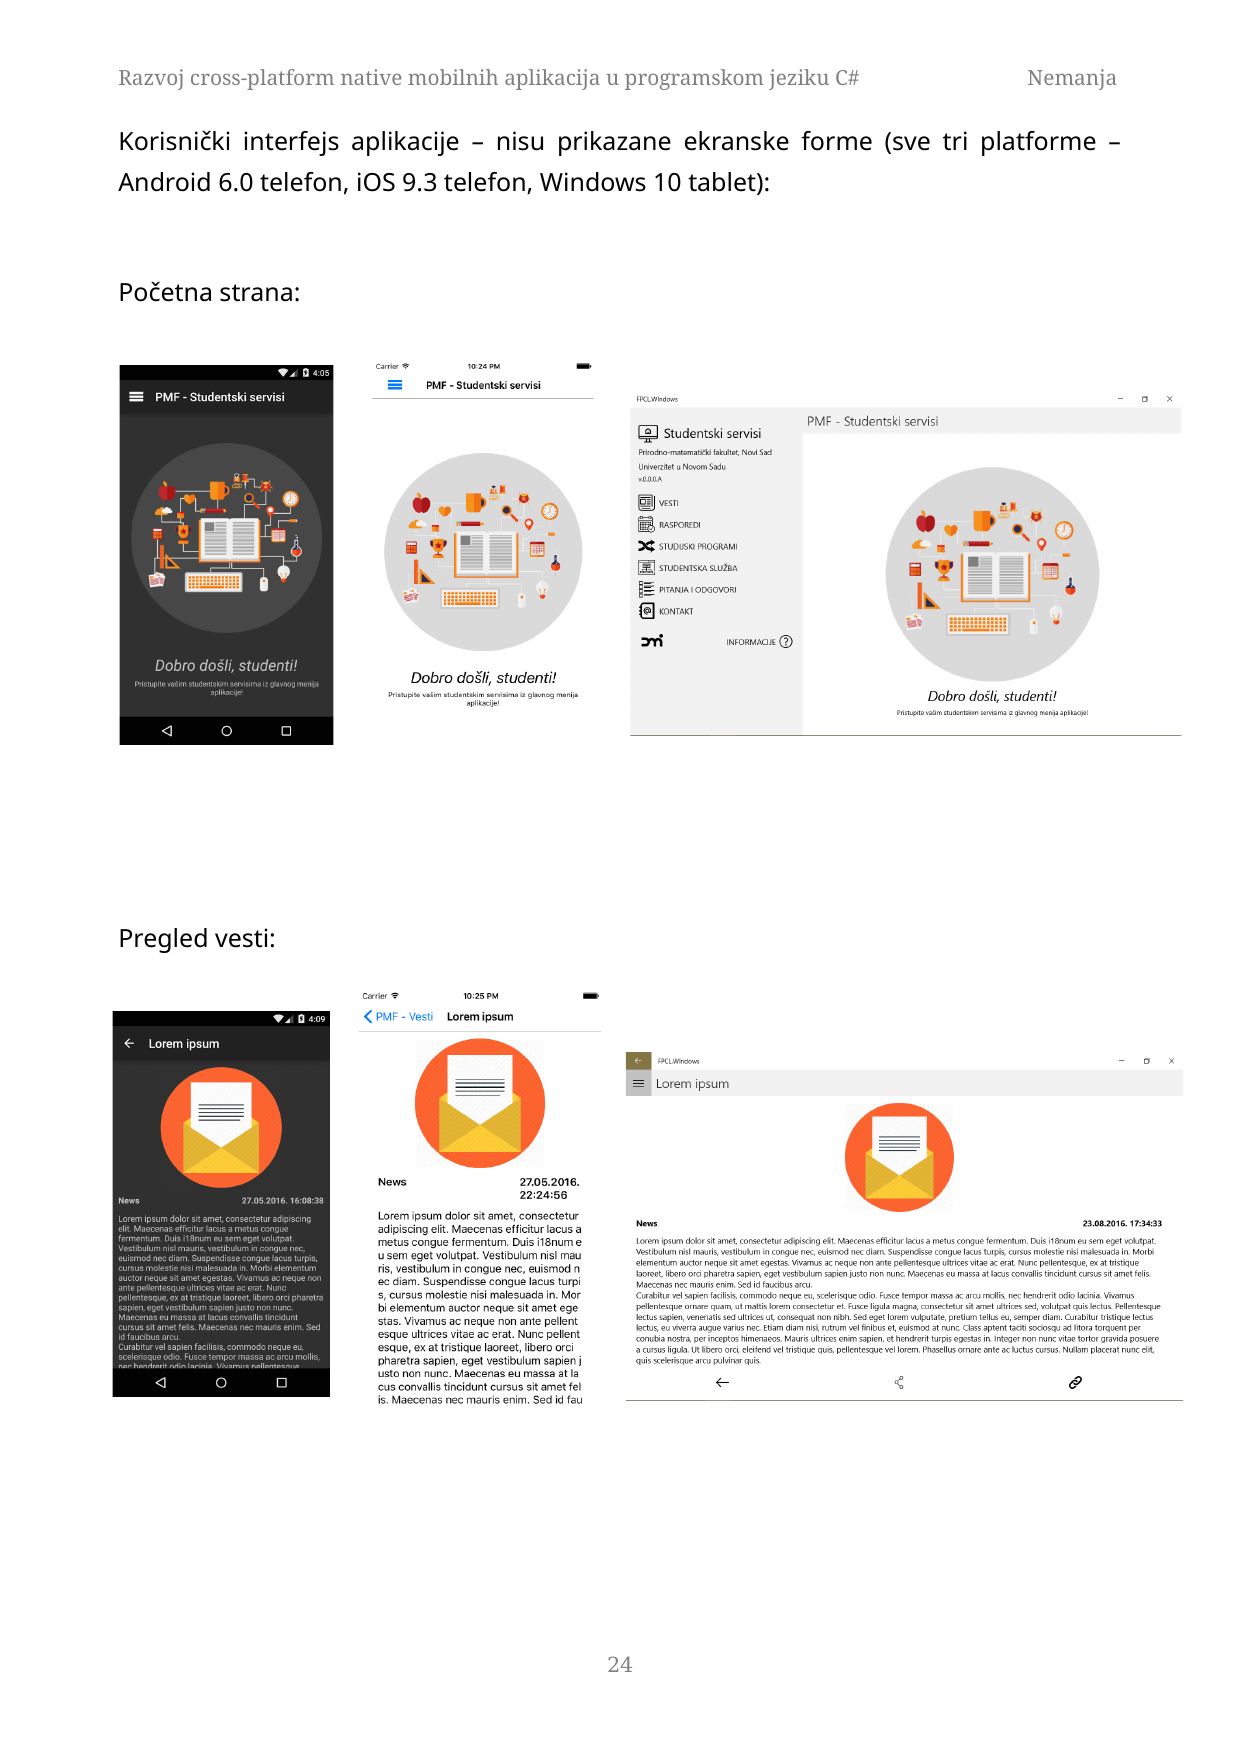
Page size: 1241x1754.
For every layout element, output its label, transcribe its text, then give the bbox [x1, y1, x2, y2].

picture [358, 989, 602, 1421]
text Korisnički interfejs aplikacije – nisu prikazane ekranske forme (sve tri platforme – Android 6.0 telefon, iOS 9.3 telefon, Windows 10 tablet): [118, 123, 1122, 198]
picture [630, 390, 1182, 736]
picture [625, 1052, 1184, 1401]
text Pregled vesti: [118, 921, 1122, 954]
picture [119, 365, 334, 745]
picture [112, 1011, 330, 1397]
picture [372, 360, 594, 755]
text Početna strana: [118, 275, 1122, 309]
